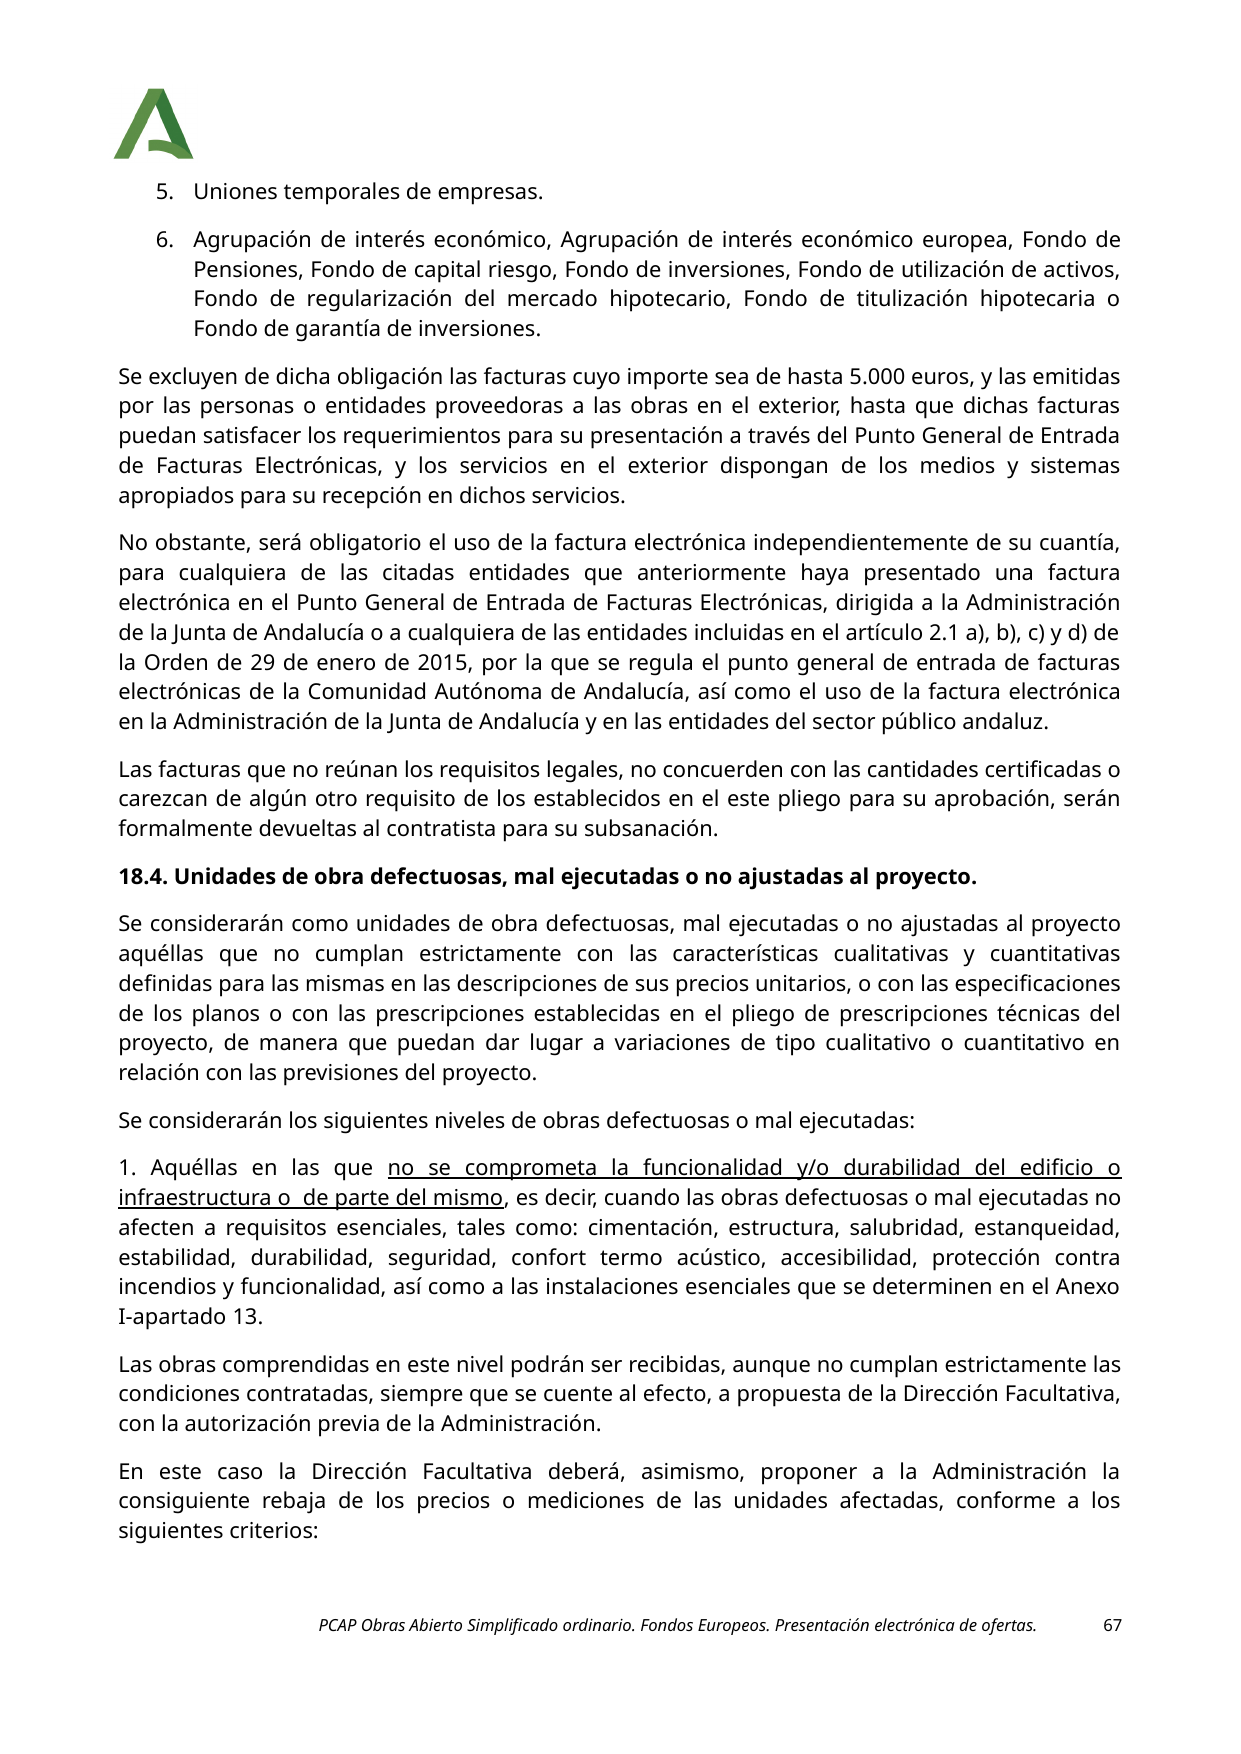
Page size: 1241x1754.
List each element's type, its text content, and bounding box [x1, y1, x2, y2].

text Se considerarán los siguientes niveles de obras defectuosas o mal ejecutadas: [118, 1105, 1122, 1134]
subtitle 18.4. Unidades de obra defectuosas, mal ejecutadas o no ajustadas al proyecto. [118, 861, 1122, 891]
text Las facturas que no reúnan los requisitos legales, no concuerden con las cantidades certificadas o carezcan de algún otro requisito de los establecidos en el este pliego para su aprobación, serán formalmente devueltas al contratista para su subsanación. [118, 754, 1122, 843]
text Las obras comprendidas en este nivel podrán ser recibidas, aunque no cumplan estrictamente las condiciones contratadas, siempre que se cuente al efecto, a propuesta de la Dirección Facultativa, con la autorización previa de la Administración. [118, 1349, 1122, 1438]
picture [109, 84, 198, 163]
list Uniones temporales de empresas. [156, 176, 1122, 206]
text Se considerarán como unidades de obra defectuosas, mal ejecutadas o no ajustadas al proyecto aquéllas que no cumplan estrictamente con las características cualitativas y cuantitativas definidas para las mismas en las descripciones de sus precios unitarios, o con las especificaciones de los planos o con las prescripciones establecidas en el pliego de prescripciones técnicas del proyecto, de manera que puedan dar lugar a variaciones de tipo cualitativo o cuantitativo en relación con las previsiones del proyecto. [118, 908, 1122, 1087]
text En este caso la Dirección Facultativa deberá, asimismo, proponer a la Administración la consiguiente rebaja de los precios o mediciones de las unidades afectadas, conforme a los siguientes criterios: [118, 1456, 1122, 1545]
text 1. Aquéllas en las que no se comprometa la funcionalidad y/o durabilidad del edificio o infraestructura o de parte del mismo, es decir, cuando las obras defectuosas o mal ejecutadas no afecten a requisitos esenciales, tales como: cimentación, estructura, salubridad, estanqueidad, estabilidad, durabilidad, seguridad, confort termo acústico, accesibilidad, protección contra incendios y funcionalidad, así como a las instalaciones esenciales que se determinen en el Anexo I-apartado 13. [118, 1152, 1122, 1331]
text No obstante, será obligatorio el uso de la factura electrónica independientemente de su cuantía, para cualquiera de las citadas entidades que anteriormente haya presentado una factura electrónica en el Punto General de Entrada de Facturas Electrónicas, dirigida a la Administración de la Junta de Andalucía o a cualquiera de las entidades incluidas en el artículo 2.1 a), b), c) y d) de la Orden de 29 de enero de 2015, por la que se regula el punto general de entrada de facturas electrónicas de la Comunidad Autónoma de Andalucía, así como el uso de la factura electrónica en la Administración de la Junta de Andalucía y en las entidades del sector público andaluz. [118, 527, 1122, 736]
text Se excluyen de dicha obligación las facturas cuyo importe sea de hasta 5.000 euros, y las emitidas por las personas o entidades proveedoras a las obras en el exterior, hasta que dichas facturas puedan satisfacer los requerimientos para su presentación a través del Punto General de Entrada de Facturas Electrónicas, y los servicios en el exterior dispongan de los medios y sistemas apropiados para su recepción en dichos servicios. [118, 361, 1122, 510]
list Agrupación de interés económico, Agrupación de interés económico europea, Fondo de Pensiones, Fondo de capital riesgo, Fondo de inversiones, Fondo de utilización de activos, Fondo de regularización del mercado hipotecario, Fondo de titulización hipotecaria o Fondo de garantía de inversiones. [156, 224, 1122, 343]
